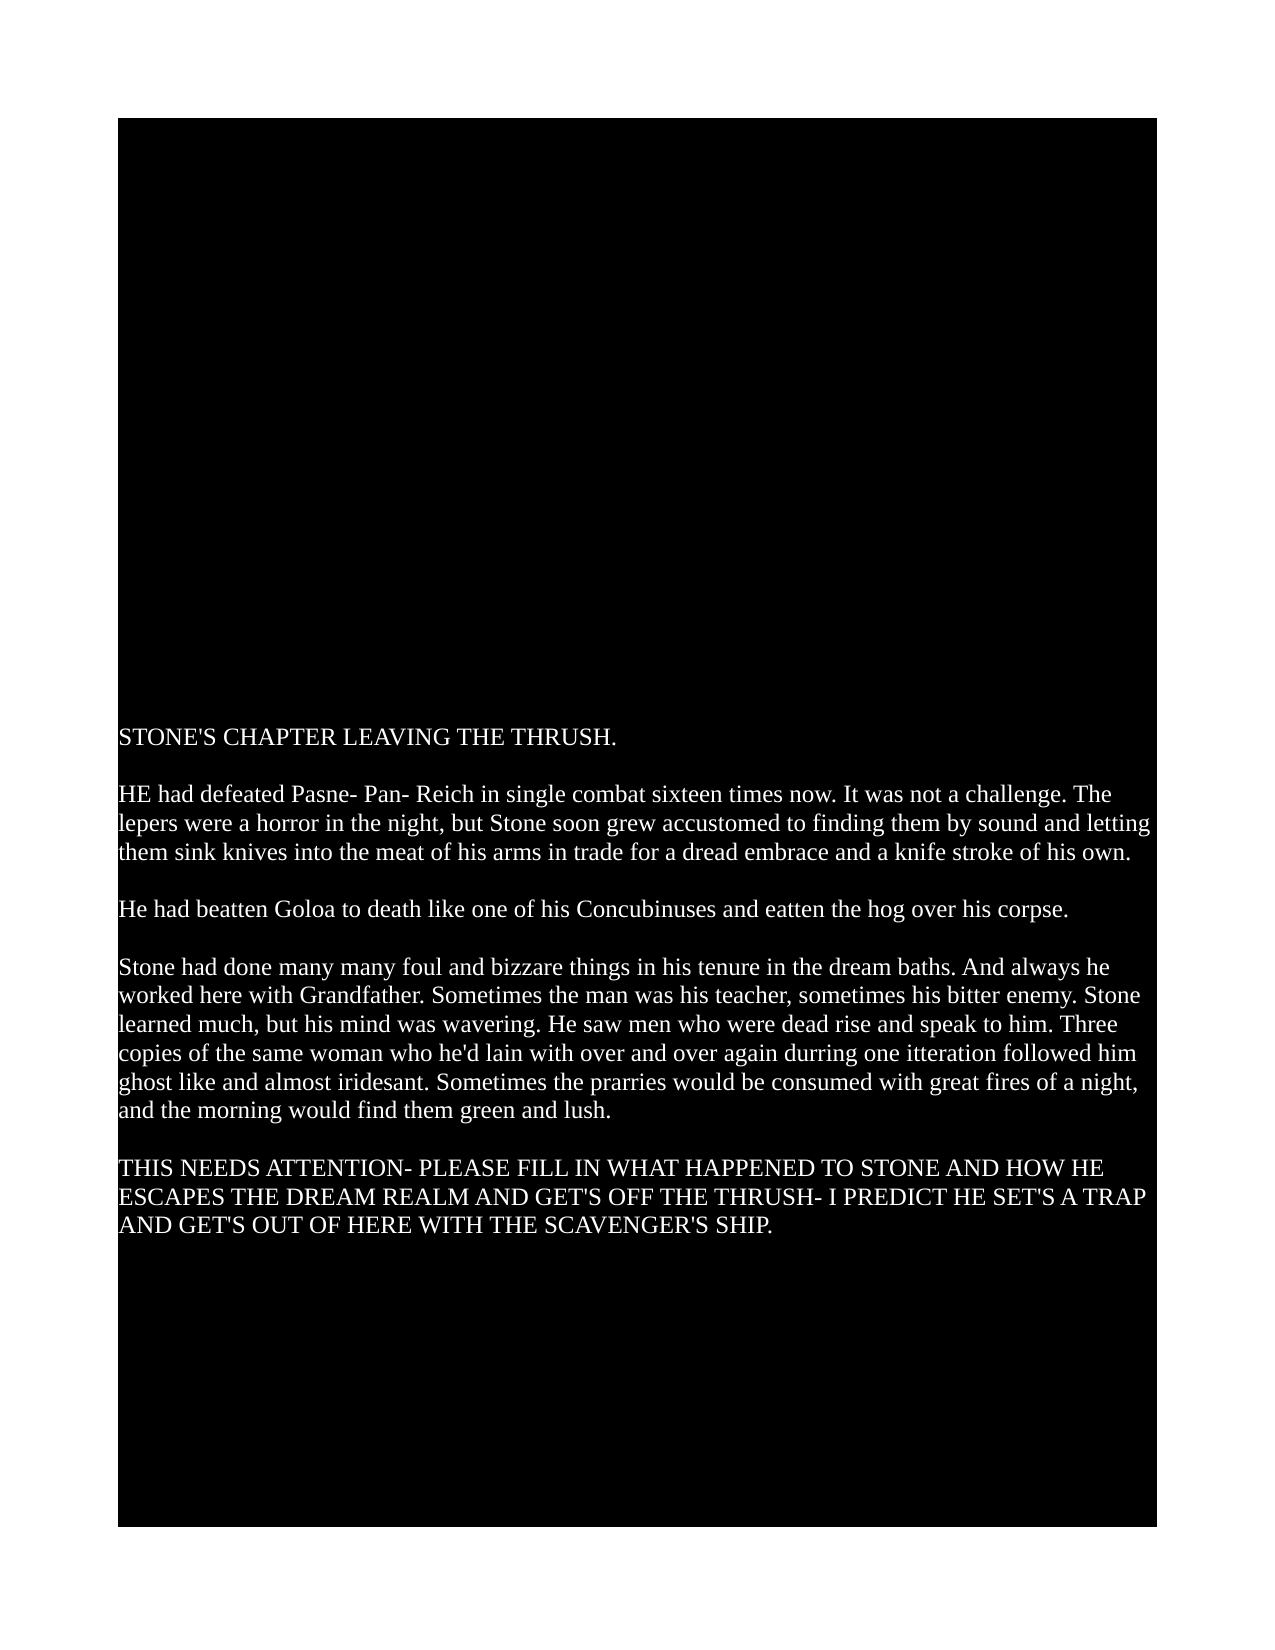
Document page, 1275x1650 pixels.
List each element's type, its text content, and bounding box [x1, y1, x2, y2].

text STONE'S CHAPTER LEAVING THE THRUSH. [118, 722, 1157, 751]
text Stone had done many many foul and bizzare things in his tenure in the dream baths. And always he worked here with Grandfather. Sometimes the man was his teacher, sometimes his bitter enemy. Stone learned much, but his mind was wavering. He saw men who were dead rise and speak to him. Three copies of the same woman who he'd lain with over and over again durring one itteration followed him ghost like and almost iridesant. Sometimes the prarries would be consumed with great fires of a night, and the morning would find them green and lush. THIS NEEDS ATTENTION- PLEASE FILL IN WHAT HAPPENED TO STONE AND HOW HE ESCAPES THE DREAM REALM AND GET'S OFF THE THRUSH- I PREDICT HE SET'S A TRAP AND GET'S OUT OF HERE WITH THE SCAVENGER'S SHIP. [118, 923, 1157, 1297]
text HE had defeated Pasne- Pan- Reich in single combat sixteen times now. It was not a challenge. The lepers were a horror in the night, but Stone soon grew accustomed to finding them by sound and letting them sink knives into the meat of his arms in trade for a dread embrace and a knife stroke of his own. He had beatten Goloa to death like one of his Concubinuses and eatten the hog over his corpse. [118, 779, 1157, 923]
